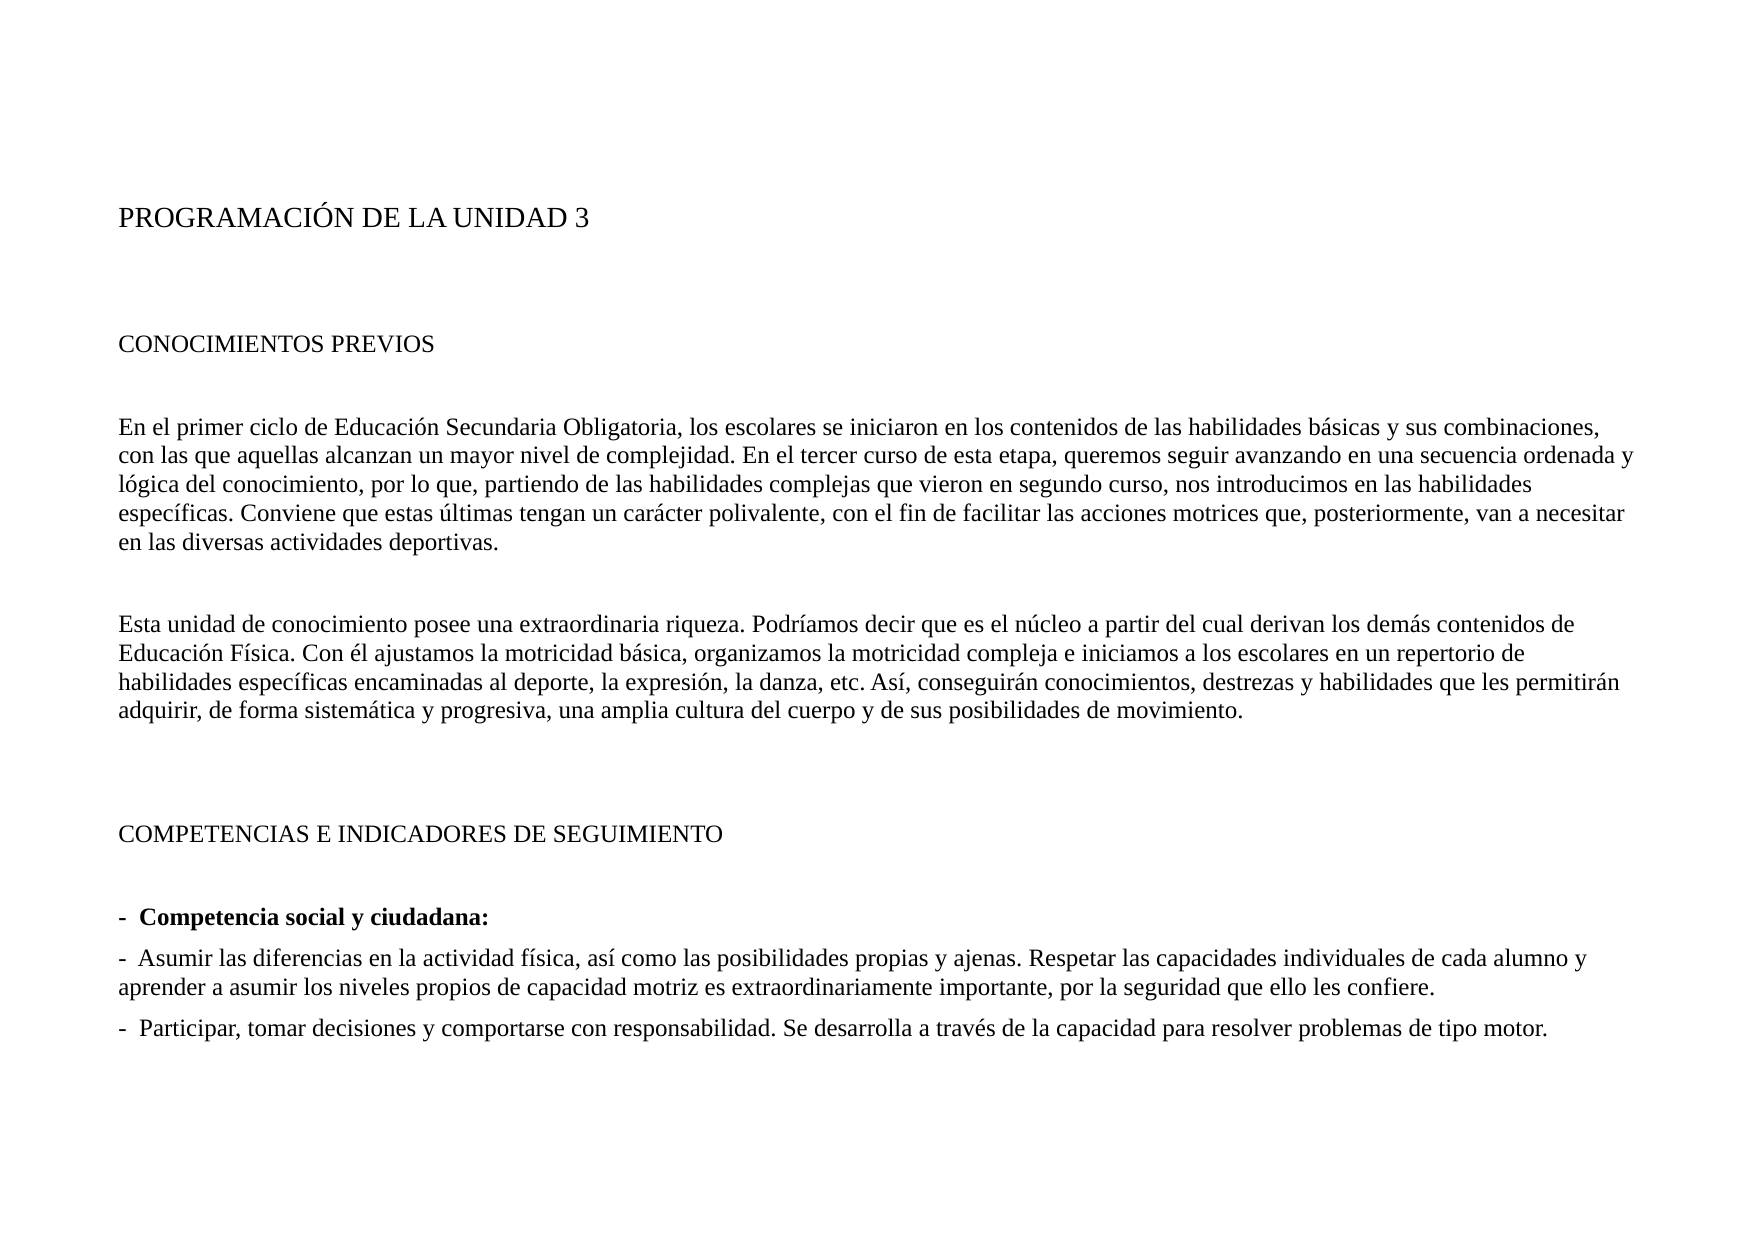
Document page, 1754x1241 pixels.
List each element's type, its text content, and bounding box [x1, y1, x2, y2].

text - Participar, tomar decisiones y comportarse con responsabilidad. Se desarrolla a través de la capacidad para resolver problemas de tipo motor. [118, 1013, 1636, 1042]
text PROGRAMACIÓN DE LA UNIDAD 3 [118, 201, 1636, 234]
text - Asumir las diferencias en la actividad física, así como las posibilidades propias y ajenas. Respetar las capacidades individuales de cada alumno y aprender a asumir los niveles propios de capacidad motriz es extraordinariamente importante, por la seguridad que ello les confiere. [118, 943, 1636, 1000]
text COMPETENCIAS E INDICADORES DE SEGUIMIENTO [118, 819, 1636, 848]
text Esta unidad de conocimiento posee una extraordinaria riqueza. Podríamos decir que es el núcleo a partir del cual derivan los demás contenidos de Educación Física. Con él ajustamos la motricidad básica, organizamos la motricidad compleja e iniciamos a los escolares en un repertorio de habilidades específicas encaminadas al deporte, la expresión, la danza, etc. Así, conseguirán conocimientos, destrezas y habilidades que les permitirán adquirir, de forma sistemática y progresiva, una amplia cultura del cuerpo y de sus posibilidades de movimiento. [118, 609, 1636, 724]
text CONOCIMIENTOS PREVIOS [118, 329, 1636, 358]
text En el primer ciclo de Educación Secundaria Obligatoria, los escolares se iniciaron en los contenidos de las habilidades básicas y sus combinaciones, con las que aquellas alcanzan un mayor nivel de complejidad. En el tercer curso de esta etapa, queremos seguir avanzando en una secuencia ordenada y lógica del conocimiento, por lo que, partiendo de las habilidades complejas que vieron en segundo curso, nos introducimos en las habilidades específicas. Conviene que estas últimas tengan un carácter polivalente, con el fin de facilitar las acciones motrices que, posteriormente, van a necesitar en las diversas actividades deportivas. [118, 412, 1636, 555]
text - Competencia social y ciudadana: [118, 902, 1636, 930]
